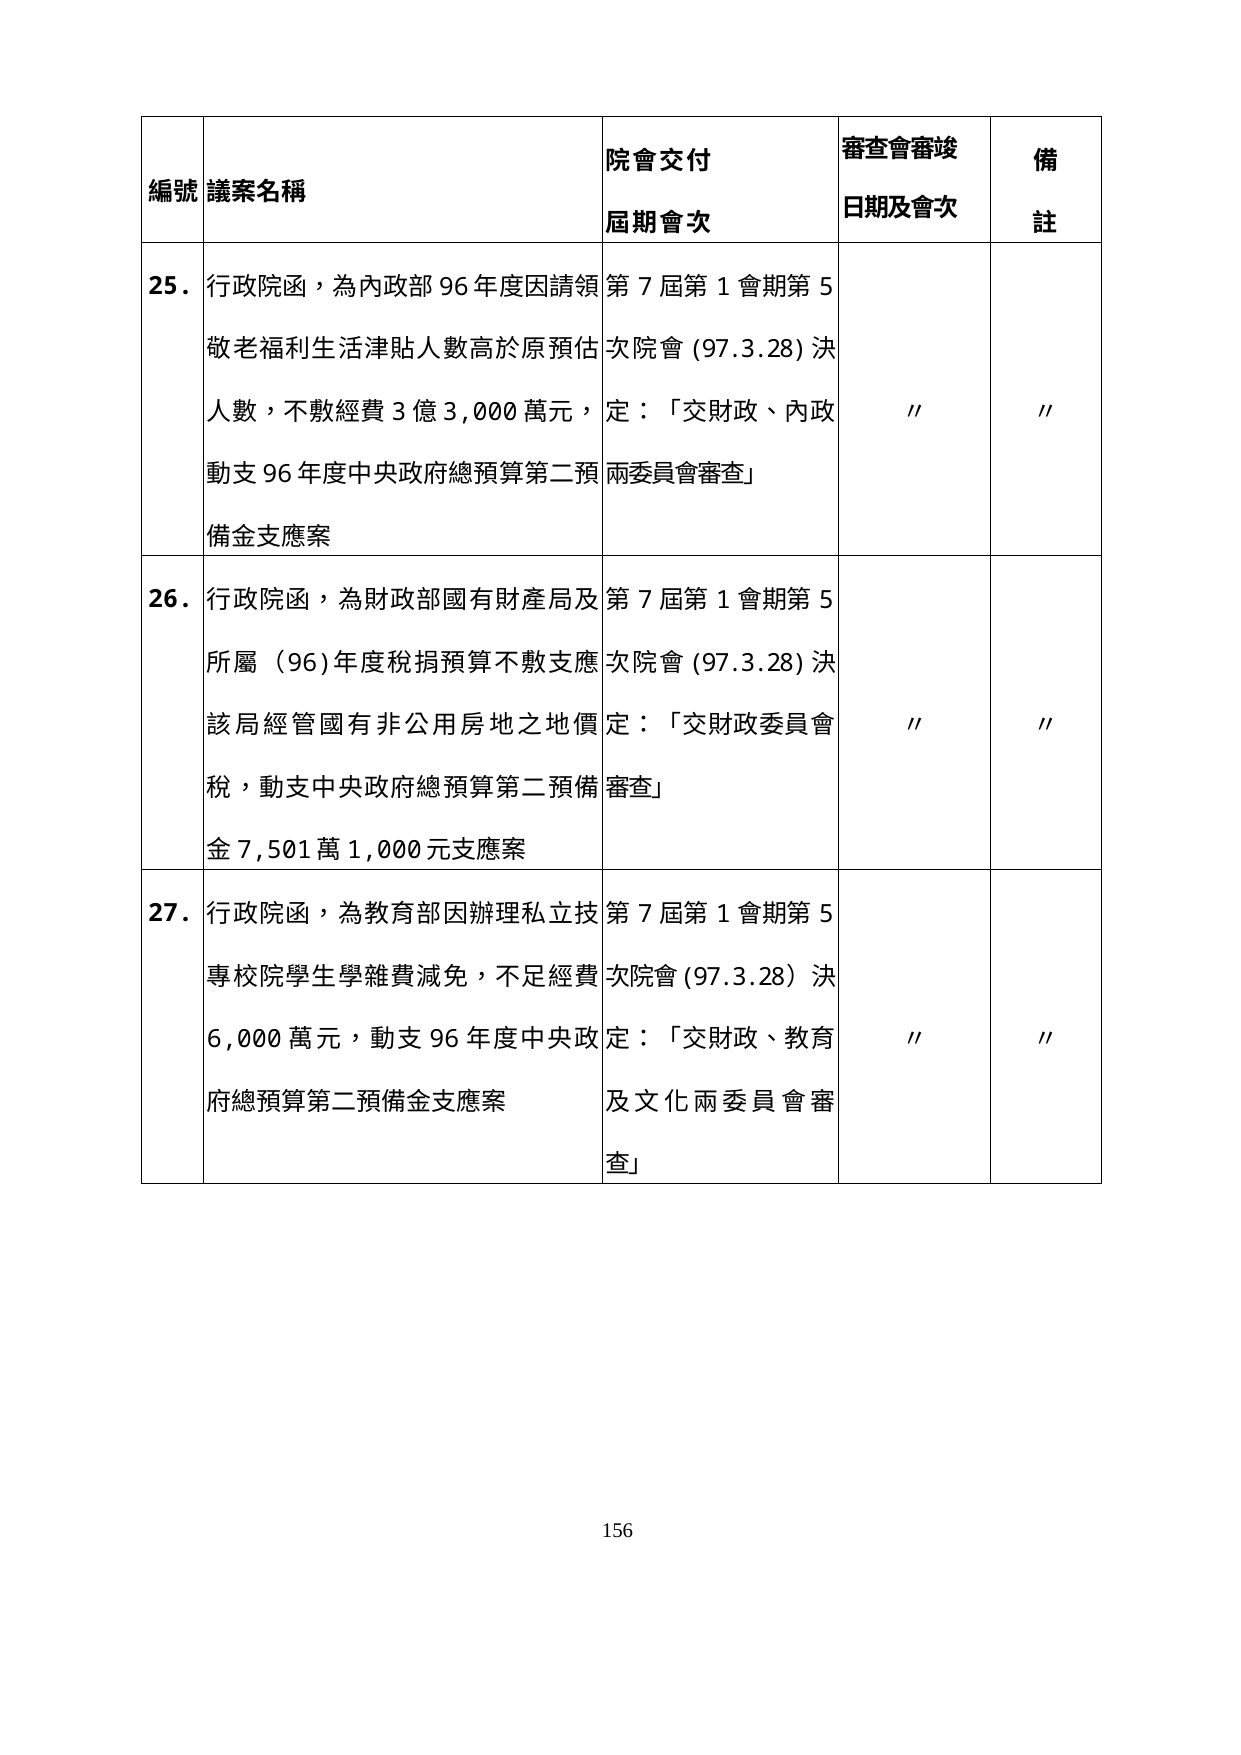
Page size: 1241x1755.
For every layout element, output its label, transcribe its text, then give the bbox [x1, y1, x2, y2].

table_cell 〃 [991, 243, 1101, 555]
table_cell 行政院函，為財政部國有財產局及所屬（96)年度稅捐預算不敷支應該局經管國有非公用房地之地價稅，動支中央政府總預算第二預備金7,501萬1,000元支應案 [204, 556, 602, 869]
table_header 編號 [142, 117, 203, 242]
table_cell 〃 [991, 556, 1101, 869]
table_cell 第7屆第1會期第5次院會(97.3.28)決定：「交財政、內政兩委員會審查」 [603, 243, 838, 555]
table_cell 〃 [839, 870, 990, 1182]
table_cell 〃 [991, 870, 1101, 1182]
table_cell 行政院函，為內政部96年度因請領敬老福利生活津貼人數高於原預估人數，不敷經費3億3,000萬元，動支96年度中央政府總預算第二預備金支應案 [204, 243, 602, 555]
table_header 議案名稱 [204, 117, 602, 242]
table_cell 第7屆第1會期第5次院會(97.3.28）決定：「交財政、教育及文化兩委員會審查」 [603, 870, 838, 1182]
table_cell [142, 556, 203, 869]
table_header 審查會審竣 日期及會次 [839, 117, 990, 242]
table_cell 第7屆第1會期第5次院會(97.3.28)決定：「交財政委員會審查」 [603, 556, 838, 869]
table_header 備 註 [991, 117, 1101, 242]
table_cell 〃 [839, 556, 990, 869]
table_header 院會交付 屆期會次 [603, 117, 838, 242]
table_cell [142, 870, 203, 1182]
table_cell 〃 [839, 243, 990, 555]
table_cell [142, 243, 203, 555]
table_cell 行政院函，為教育部因辦理私立技專校院學生學雜費減免，不足經費6,000萬元，動支96年度中央政府總預算第二預備金支應案 [204, 870, 602, 1182]
